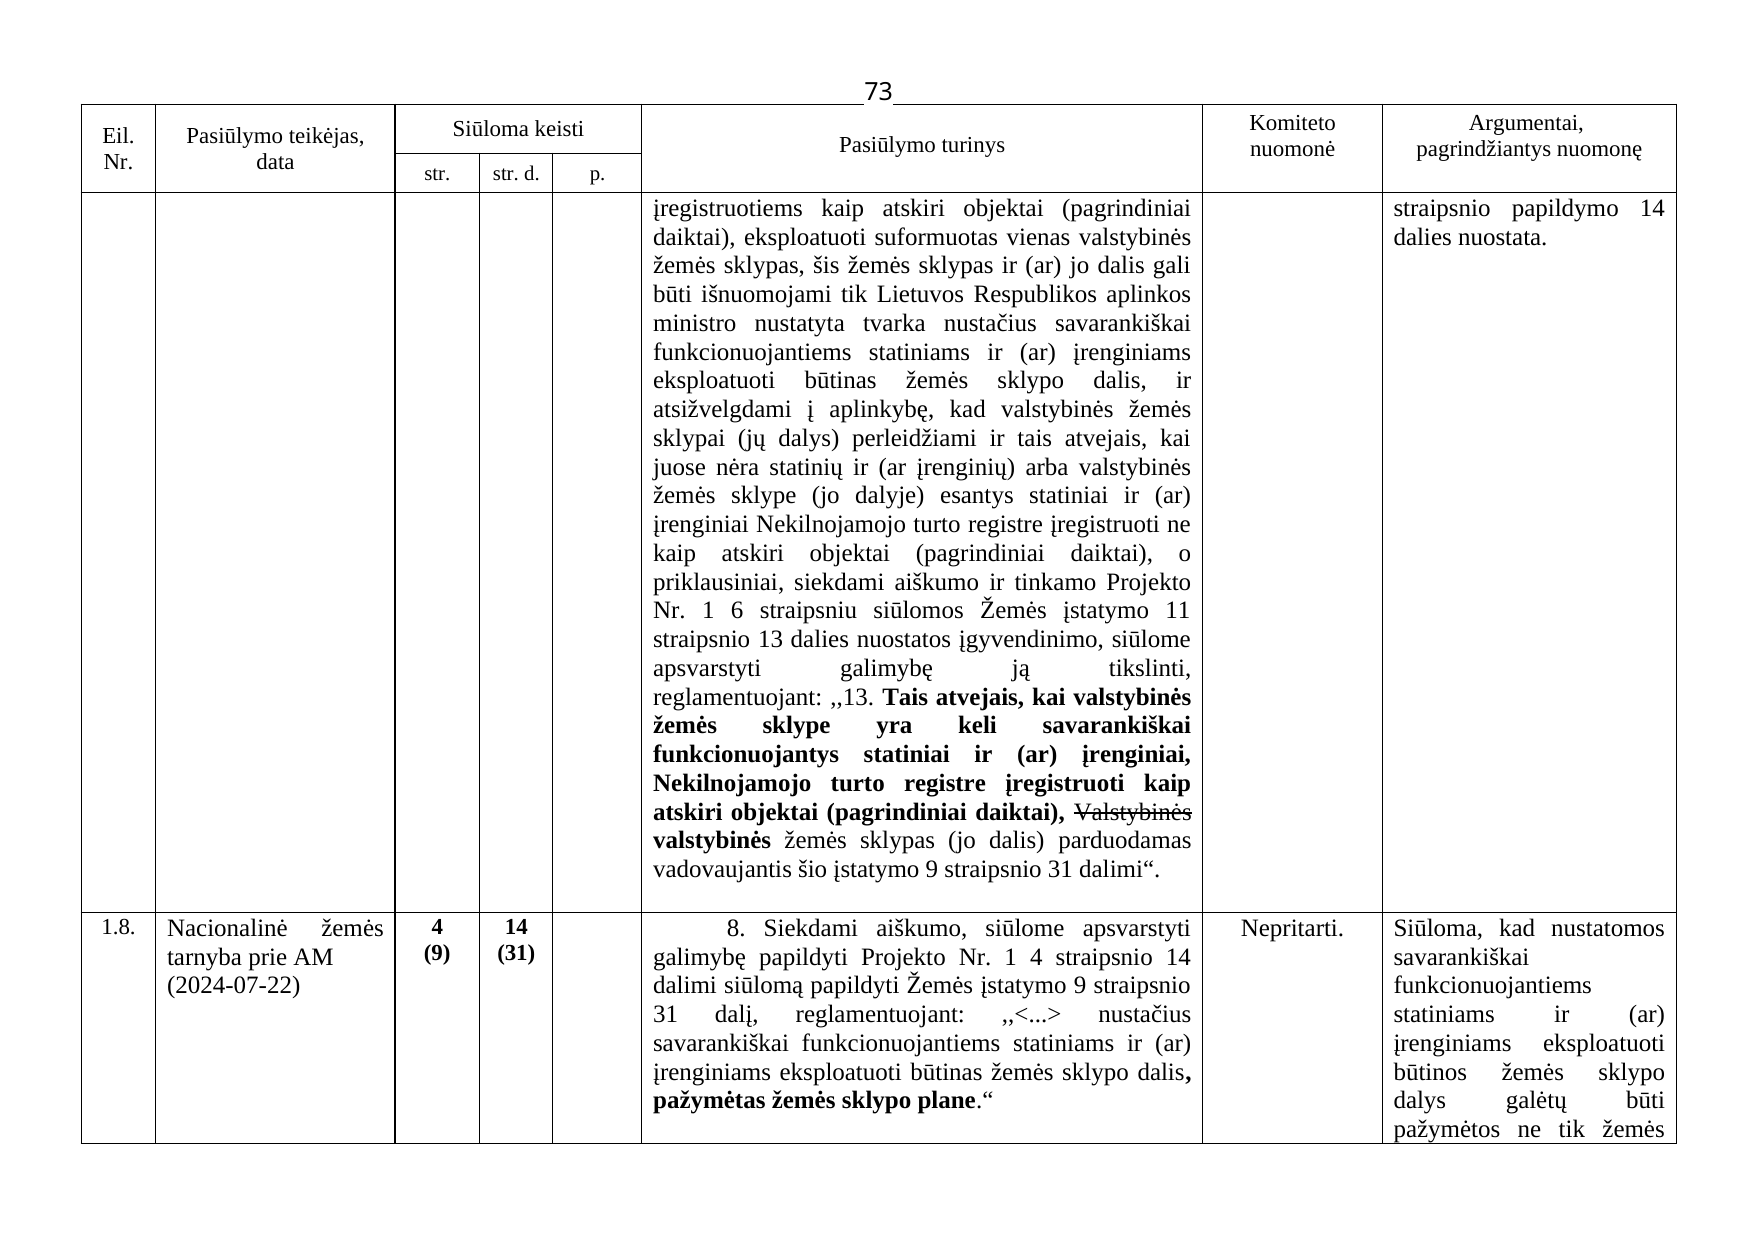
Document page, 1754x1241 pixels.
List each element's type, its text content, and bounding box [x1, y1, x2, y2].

table_cell [480, 193, 552, 912]
table_cell Nepritarti. [1203, 913, 1382, 1143]
table_cell [82, 193, 155, 912]
table_header Komiteto nuomonė [1203, 105, 1382, 192]
table_cell [1203, 193, 1382, 912]
table_cell p. [553, 154, 641, 192]
table_cell 8. Siekdami aiškumo, siūlome apsvarstyti galimybę papildyti Projekto Nr. 1 4 straipsnio 14 dalimi siūlomą papildyti Žemės įstatymo 9 straipsnio 31 dalį, reglamentuojant: ,,<...> nustačius savarankiškai funkcionuojantiems statiniams ir (ar) įrenginiams eksploatuoti būtinas žemės sklypo dalis, pažymėtas žemės sklypo plane.“ [642, 913, 1202, 1143]
table_cell įregistruotiems kaip atskiri objektai (pagrindiniai daiktai), eksploatuoti suformuotas vienas valstybinės žemės sklypas, šis žemės sklypas ir (ar) jo dalis gali būti išnuomojami tik Lietuvos Respublikos aplinkos ministro nustatyta tvarka nustačius savarankiškai funkcionuojantiems statiniams ir (ar) įrenginiams eksploatuoti būtinas žemės sklypo dalis, ir atsižvelgdami į aplinkybę, kad valstybinės žemės sklypai (jų dalys) perleidžiami ir tais atvejais, kai juose nėra statinių ir (ar įrenginių) arba valstybinės žemės sklype (jo dalyje) esantys statiniai ir (ar) įrenginiai Nekilnojamojo turto registre įregistruoti ne kaip atskiri objektai (pagrindiniai daiktai), o priklausiniai, siekdami aiškumo ir tinkamo Projekto Nr. 1 6 straipsniu siūlomos Žemės įstatymo 11 straipsnio 13 dalies nuostatos įgyvendinimo, siūlome apsvarstyti galimybę ją tikslinti, reglamentuojant: ,,13. Tais atvejais, kai valstybinės žemės sklype yra keli savarankiškai funkcionuojantys statiniai ir (ar) įrenginiai, Nekilnojamojo turto registre įregistruoti kaip atskiri objektai (pagrindiniai daiktai), Valstybinės valstybinės žemės sklypas (jo dalis) parduodamas vadovaujantis šio įstatymo 9 straipsnio 31 dalimi“. [642, 193, 1202, 912]
table_header Pasiūlymo teikėjas, data [156, 105, 394, 192]
table_cell Siūloma, kad nustatomos savarankiškai funkcionuojantiems statiniams ir (ar) įrenginiams eksploatuoti būtinos žemės sklypo dalys galėtų būti pažymėtos ne tik žemės [1383, 913, 1676, 1143]
table_cell [396, 193, 479, 912]
table_cell str. [396, 154, 479, 192]
table_cell 1.8. [82, 913, 155, 1143]
table_cell 4 (9) [396, 913, 479, 1143]
table_cell str. d. [480, 154, 552, 192]
table_cell Nacionalinė žemės tarnyba prie AM (2024-07-22) [156, 913, 394, 1143]
table_cell 14 (31) [480, 913, 552, 1143]
table_header Eil. Nr. [82, 105, 155, 192]
table_cell [553, 193, 641, 912]
table_cell [156, 193, 394, 912]
table_header Pasiūlymo turinys [642, 105, 1202, 192]
table_cell straipsnio papildymo 14 dalies nuostata. [1383, 193, 1676, 912]
table_header Argumentai, pagrindžiantys nuomonę [1383, 105, 1676, 192]
table_header Siūloma keisti [396, 105, 641, 153]
table_cell [553, 913, 641, 1143]
